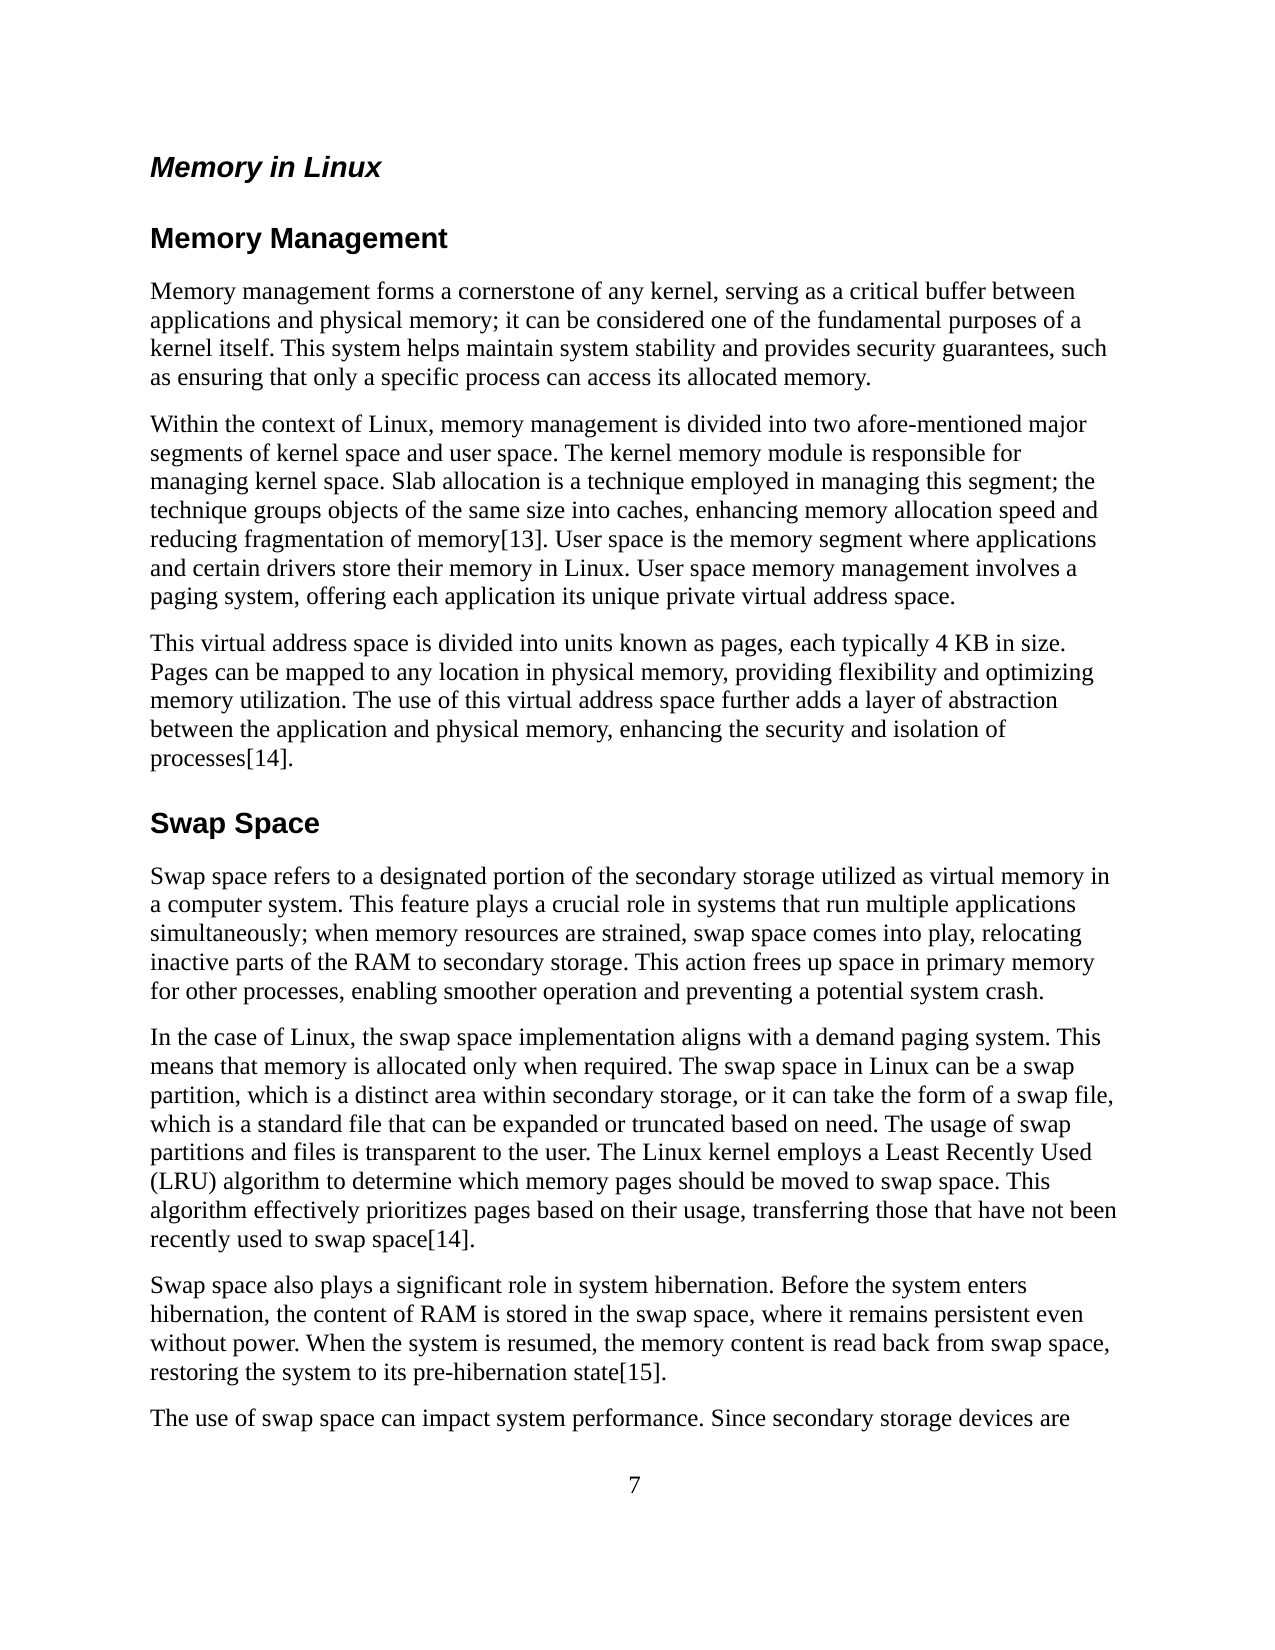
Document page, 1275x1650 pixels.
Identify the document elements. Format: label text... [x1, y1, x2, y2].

subtitle Swap Space [150, 806, 1125, 839]
subtitle Memory Management [150, 221, 1125, 254]
text The use of swap space can impact system performance. Since secondary storage devices are [150, 1403, 1125, 1432]
text Within the context of Linux, memory management is divided into two afore-mentioned major segments of kernel space and user space. The kernel memory module is responsible for managing kernel space. Slab allocation is a technique employed in managing this segment; the technique groups objects of the same size into caches, enhancing memory allocation speed and reducing fragmentation of memory[13]. User space is the memory segment where applications and certain drivers store their memory in Linux. User space memory management involves a paging system, offering each application its unique private virtual address space. [150, 409, 1125, 610]
text Swap space also plays a significant role in system hibernation. Before the system enters hibernation, the content of RAM is stored in the swap space, where it remains persistent even without power. When the system is resumed, the memory content is read back from swap space, restoring the system to its pre-hibernation state[15]. [150, 1270, 1125, 1385]
subtitle Memory in Linux [150, 150, 1125, 183]
text In the case of Linux, the swap space implementation aligns with a demand paging system. This means that memory is allocated only when required. The swap space in Linux can be a swap partition, which is a distinct area within secondary storage, or it can take the form of a swap file, which is a standard file that can be expanded or truncated based on need. The usage of swap partitions and files is transparent to the user. The Linux kernel employs a Least Recently Used (LRU) algorithm to determine which memory pages should be moved to swap space. This algorithm effectively prioritizes pages based on their usage, transferring those that have not been recently used to swap space[14]. [150, 1022, 1125, 1252]
text Memory management forms a cornerstone of any kernel, serving as a critical buffer between applications and physical memory; it can be considered one of the fundamental purposes of a kernel itself. This system helps maintain system stability and provides security guarantees, such as ensuring that only a specific process can access its allocated memory. [150, 276, 1125, 391]
text Swap space refers to a designated portion of the secondary storage utilized as virtual memory in a computer system. This feature plays a crucial role in systems that run multiple applications simultaneously; when memory resources are strained, swap space comes into play, relocating inactive parts of the RAM to secondary storage. This action frees up space in primary memory for other processes, enabling smoother operation and preventing a potential system crash. [150, 861, 1125, 1004]
text This virtual address space is divided into units known as pages, each typically 4 KB in size. Pages can be mapped to any location in physical memory, providing flexibility and optimizing memory utilization. The use of this virtual address space further adds a layer of abstraction between the application and physical memory, enhancing the security and isolation of processes[14]. [150, 628, 1125, 772]
